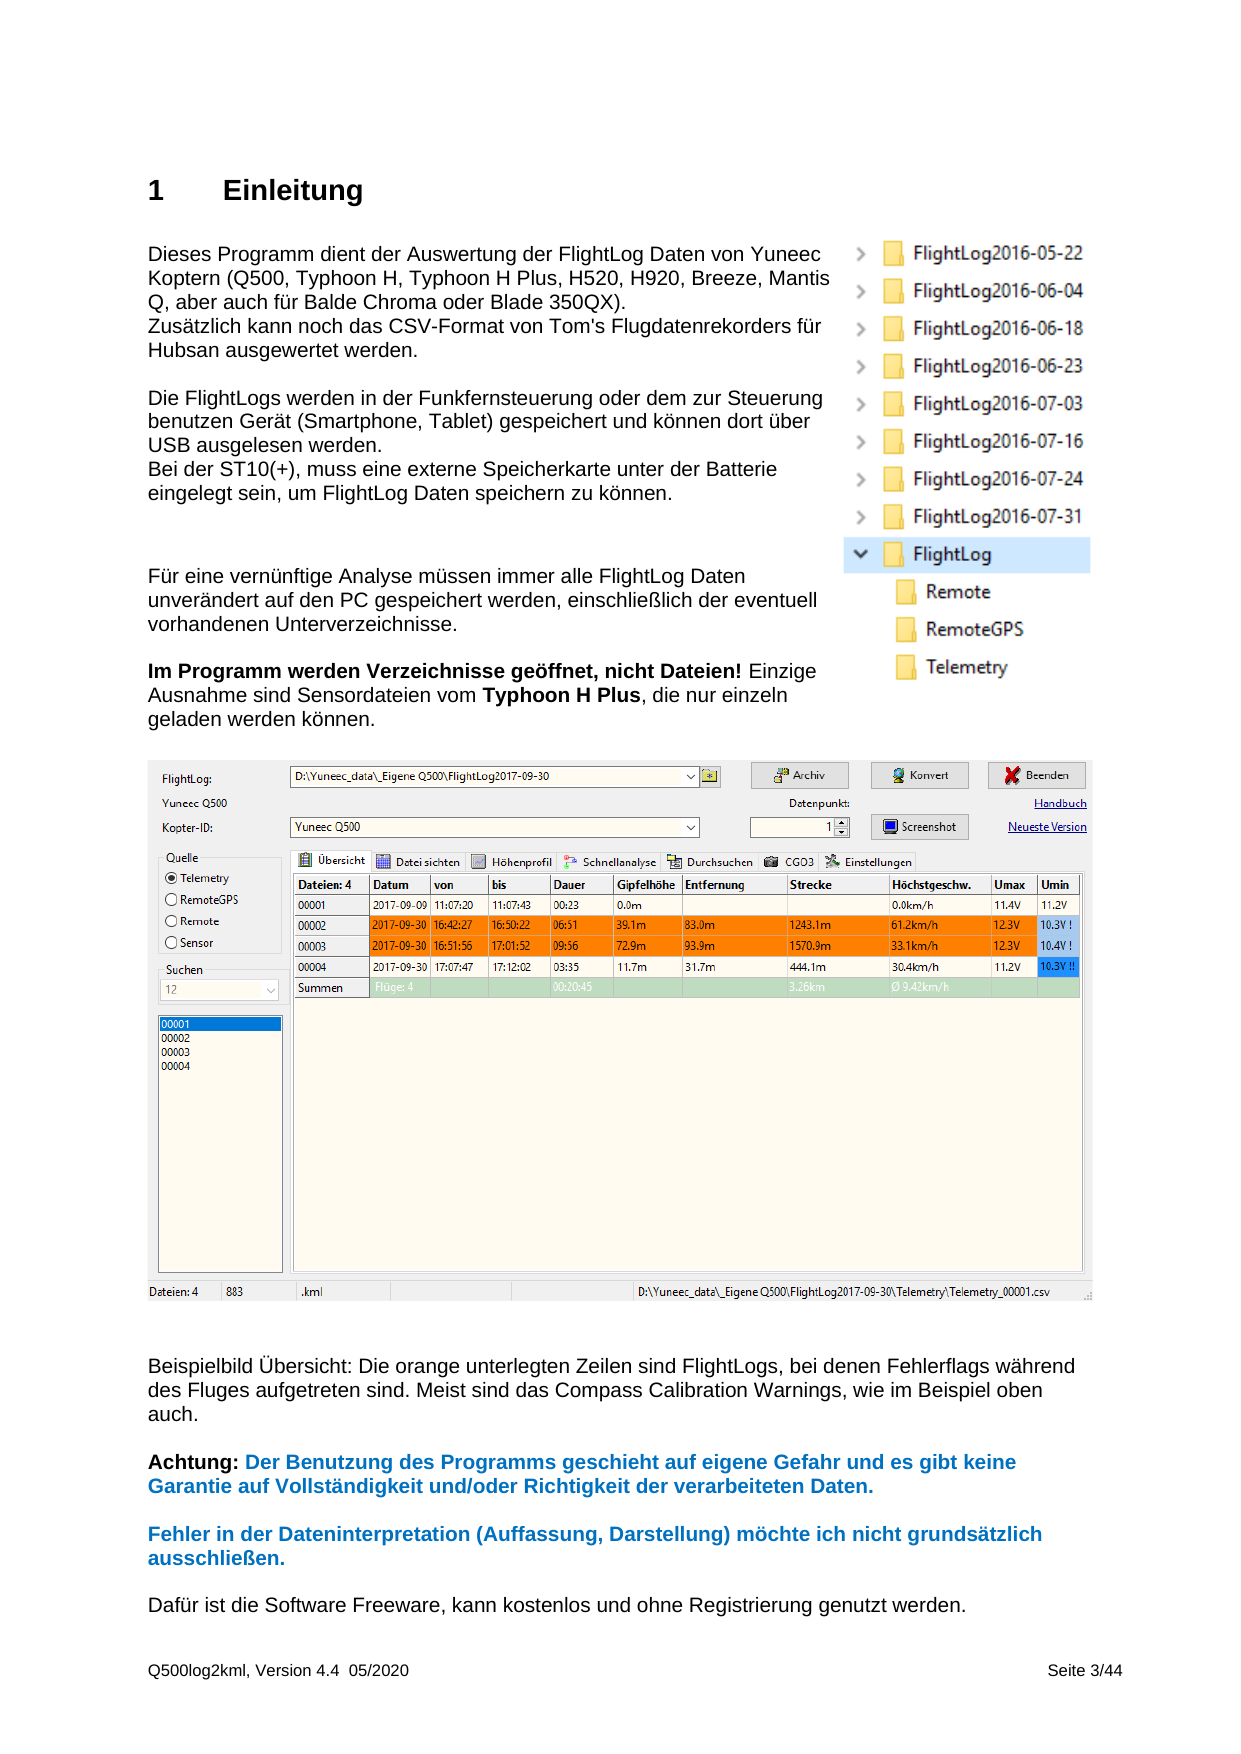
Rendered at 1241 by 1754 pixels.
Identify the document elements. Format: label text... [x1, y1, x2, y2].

text Dieses Programm dient der Auswertung der FlightLog Daten von Yuneec Koptern (Q500, Typhoon H, Typhoon H Plus, H520, H920, Breeze, Mantis Q, aber auch für Balde Chroma oder Blade 350QX). Zusätzlich kann noch das CSV-Format von Tom's Flugdatenrekorders für Hubsan ausgewertet werden. Die FlightLogs werden in der Funkfernsteuerung oder dem zur Steuerung benutzen Gerät (Smartphone, Tablet) gespeichert und können dort über USB ausgelesen werden. Bei der ST10(+), muss eine externe Speicherkarte unter der Batterie eingelegt sein, um FlightLog Daten speichern zu können. [148, 242, 843, 505]
picture [147, 760, 1093, 1301]
text Für eine vernünftige Analyse müssen immer alle FlightLog Daten unverändert auf den PC gespeichert werden, einschließlich der eventuell vorhandenen Unterverzeichnisse. Im Programm werden Verzeichnisse geöffnet, nicht Dateien! Einzige Ausnahme sind Sensordateien vom Typhoon H Plus, die nur einzeln geladen werden können. [148, 563, 1093, 731]
text Beispielbild Übersicht: Die orange unterlegten Zeilen sind FlightLogs, bei denen Fehlerflags während des Fluges aufgetreten sind. Meist sind das Compass Calibration Warnings, wie im Beispiel oben auch. [148, 1354, 1093, 1426]
picture [843, 238, 1091, 691]
subtitle Einleitung [148, 173, 1093, 206]
text Achtung: Der Benutzung des Programms geschieht auf eigene Gefahr und es gibt keine Garantie auf Vollständigkeit und/oder Richtigkeit der verarbeiteten Daten. [148, 1449, 1093, 1497]
text Fehler in der Dateninterpretation (Auffassung, Darstellung) möchte ich nicht grundsätzlich ausschließen. [148, 1521, 1093, 1569]
text Dafür ist die Software Freeware, kann kostenlos und ohne Registrierung genutzt werden. [148, 1593, 1093, 1617]
